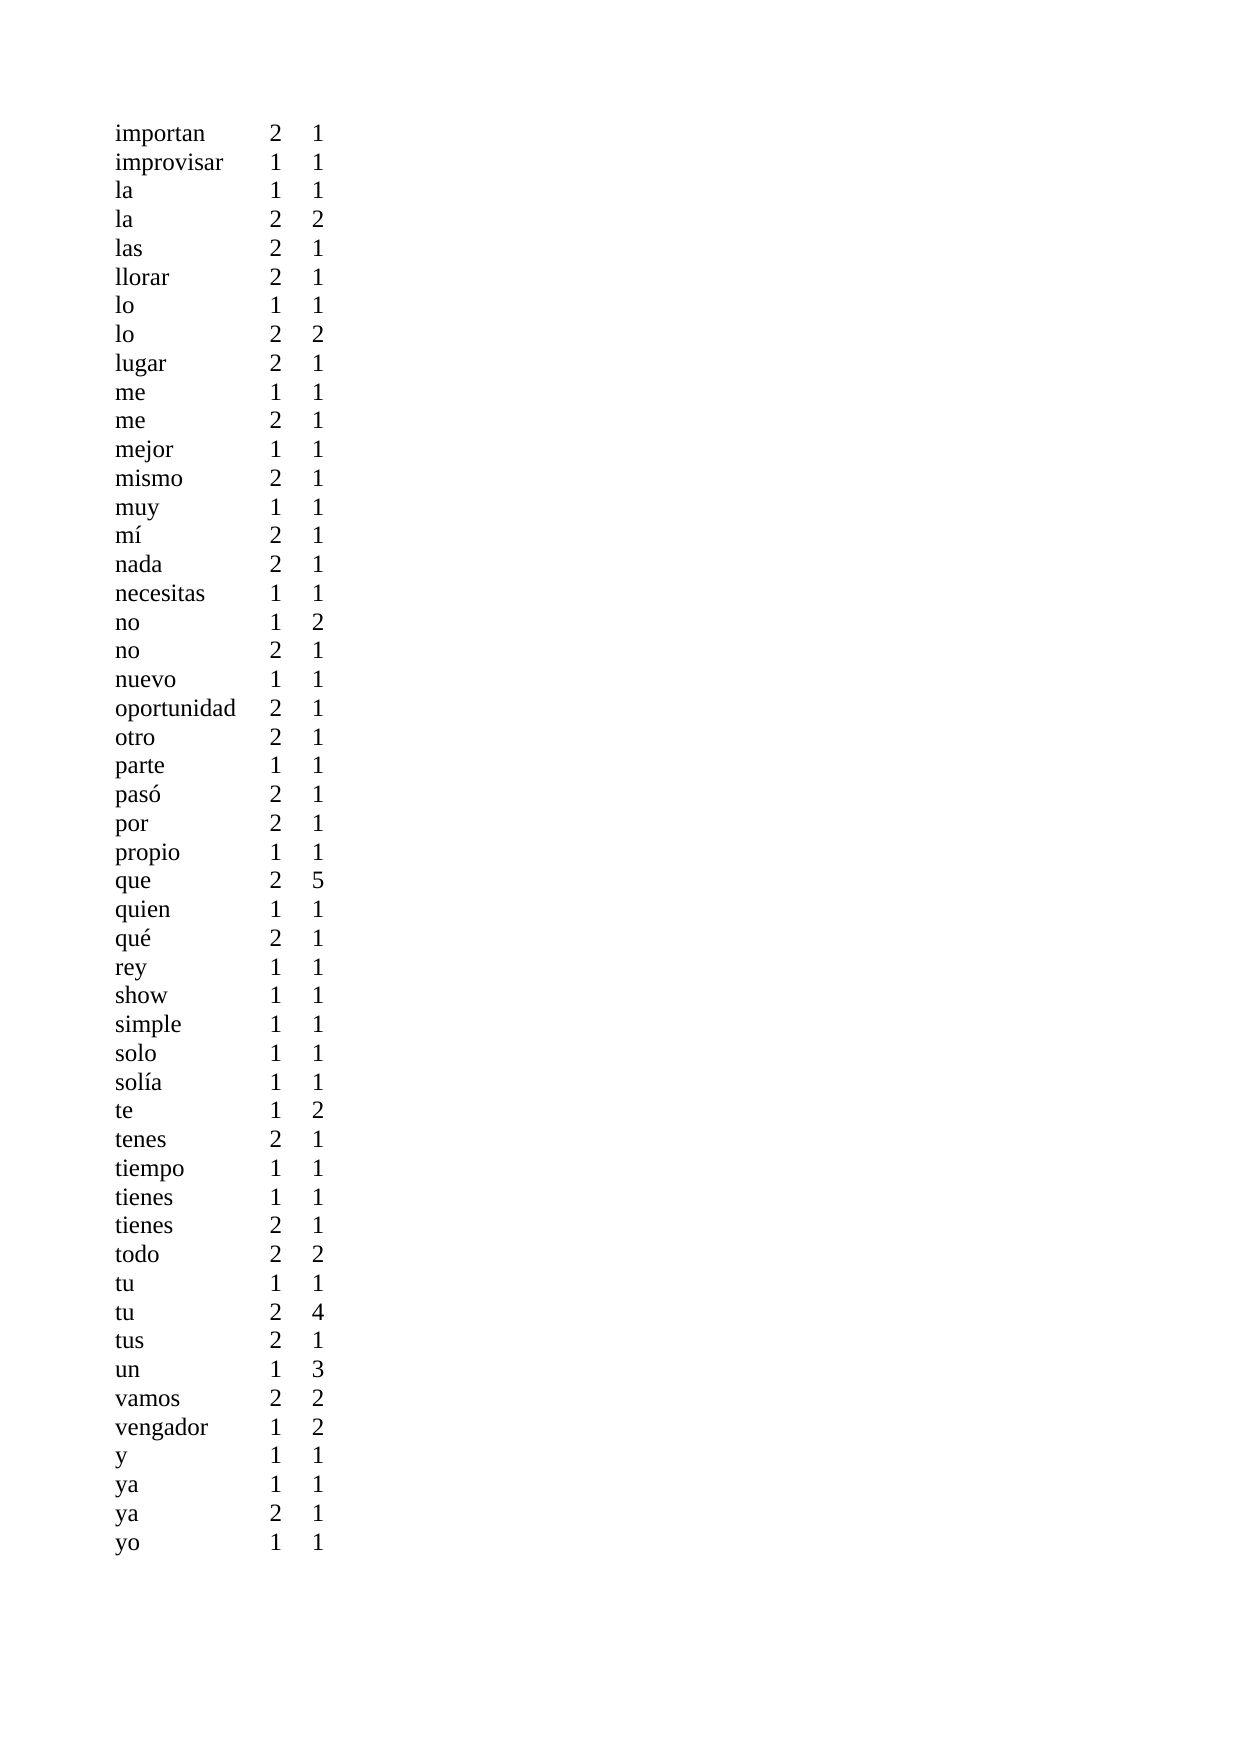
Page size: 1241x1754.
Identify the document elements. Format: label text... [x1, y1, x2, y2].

table_cell 1 [285, 492, 327, 521]
table_cell 1 [285, 578, 327, 607]
table_cell 1 [241, 492, 285, 521]
table_cell 1 [285, 291, 327, 319]
table_cell 1 [241, 981, 285, 1009]
table_cell lo [112, 319, 241, 348]
table_cell solo [112, 1038, 241, 1067]
table_cell 2 [241, 233, 285, 262]
table_cell ya [112, 1498, 241, 1527]
table_cell 1 [241, 1038, 285, 1067]
table_cell 2 [241, 463, 285, 492]
table_cell 2 [285, 1412, 327, 1441]
table_cell 1 [241, 1096, 285, 1124]
table_cell tu [112, 1268, 241, 1297]
table_cell tienes [112, 1211, 241, 1239]
table_cell 1 [241, 1412, 285, 1441]
table_cell otro [112, 722, 241, 751]
table_cell 1 [241, 1268, 285, 1297]
table_cell 2 [241, 1124, 285, 1153]
table_cell no [112, 607, 241, 636]
table_cell 1 [241, 1153, 285, 1182]
table_cell 1 [241, 1469, 285, 1498]
table_cell 1 [241, 578, 285, 607]
table_cell 1 [241, 664, 285, 693]
table_cell 1 [285, 693, 327, 722]
table_cell show [112, 981, 241, 1009]
table_cell 1 [285, 751, 327, 779]
table_cell 1 [285, 1067, 327, 1096]
table_cell 2 [241, 866, 285, 894]
table_cell mejor [112, 434, 241, 463]
table_cell 2 [241, 1239, 285, 1268]
table_cell 1 [241, 434, 285, 463]
table_cell 2 [241, 406, 285, 434]
table_cell 1 [285, 176, 327, 204]
table_cell no [112, 636, 241, 664]
table_cell 2 [241, 722, 285, 751]
table_cell todo [112, 1239, 241, 1268]
table_cell 1 [285, 549, 327, 578]
table_cell oportunidad [112, 693, 241, 722]
table_cell 1 [241, 291, 285, 319]
table_cell tus [112, 1326, 241, 1354]
table_cell 1 [285, 147, 327, 176]
table_cell rey [112, 952, 241, 981]
table_cell 2 [241, 808, 285, 837]
table_cell 1 [241, 377, 285, 406]
table_cell 2 [285, 1383, 327, 1412]
table_cell 2 [241, 1498, 285, 1527]
table_cell 1 [285, 894, 327, 923]
table_cell 3 [285, 1354, 327, 1383]
table_cell nada [112, 549, 241, 578]
table_cell las [112, 233, 241, 262]
table_cell 1 [241, 607, 285, 636]
table_cell un [112, 1354, 241, 1383]
table_cell 1 [285, 664, 327, 693]
table_cell lo [112, 291, 241, 319]
table_cell 1 [285, 406, 327, 434]
table_cell 1 [285, 1498, 327, 1527]
table_cell 2 [241, 923, 285, 952]
table_cell que [112, 866, 241, 894]
table_cell 2 [285, 204, 327, 233]
table_cell mí [112, 521, 241, 549]
table_cell 1 [285, 348, 327, 377]
table_cell 1 [285, 521, 327, 549]
table_cell 2 [241, 1326, 285, 1354]
table_cell 2 [241, 779, 285, 808]
table_cell vamos [112, 1383, 241, 1412]
table_cell 1 [285, 722, 327, 751]
table_cell 2 [241, 549, 285, 578]
table_cell vengador [112, 1412, 241, 1441]
table_cell 1 [241, 952, 285, 981]
table_cell 1 [241, 837, 285, 866]
table_cell pasó [112, 779, 241, 808]
table_cell 1 [285, 981, 327, 1009]
table_cell 1 [285, 923, 327, 952]
table_cell solía [112, 1067, 241, 1096]
table_cell te [112, 1096, 241, 1124]
table_cell tienes [112, 1182, 241, 1211]
table_cell 1 [285, 952, 327, 981]
table_cell propio [112, 837, 241, 866]
table_cell 1 [285, 1469, 327, 1498]
table_cell llorar [112, 262, 241, 291]
table_cell por [112, 808, 241, 837]
table_cell 1 [285, 1153, 327, 1182]
table_cell quien [112, 894, 241, 923]
table_cell 1 [285, 233, 327, 262]
table_cell 1 [285, 1211, 327, 1239]
table_cell 5 [285, 866, 327, 894]
table_cell 1 [285, 1441, 327, 1469]
table_cell 1 [285, 1268, 327, 1297]
table_cell 1 [285, 1326, 327, 1354]
table_cell 1 [285, 837, 327, 866]
table_cell 1 [241, 1527, 285, 1556]
table_cell 1 [241, 1441, 285, 1469]
table_cell importan [112, 118, 241, 147]
table_cell 2 [241, 521, 285, 549]
table_cell tiempo [112, 1153, 241, 1182]
table_cell 1 [285, 1124, 327, 1153]
table_cell 1 [285, 636, 327, 664]
table_cell 1 [241, 1009, 285, 1038]
table_cell la [112, 176, 241, 204]
table_cell 1 [285, 1038, 327, 1067]
table_cell 1 [285, 118, 327, 147]
table_cell nuevo [112, 664, 241, 693]
table_cell 2 [241, 1297, 285, 1326]
table_cell 1 [285, 779, 327, 808]
table_cell ya [112, 1469, 241, 1498]
table_cell 1 [285, 1182, 327, 1211]
table_cell 1 [285, 463, 327, 492]
table_cell 2 [241, 636, 285, 664]
table_cell tu [112, 1297, 241, 1326]
table_cell 1 [285, 377, 327, 406]
table_cell 4 [285, 1297, 327, 1326]
table_cell 1 [285, 434, 327, 463]
table_cell 1 [285, 808, 327, 837]
table_cell 1 [241, 1182, 285, 1211]
table_cell 1 [241, 1067, 285, 1096]
table_cell 1 [241, 894, 285, 923]
table_cell tenes [112, 1124, 241, 1153]
table_cell 2 [241, 262, 285, 291]
table_cell necesitas [112, 578, 241, 607]
table_cell 2 [285, 1096, 327, 1124]
table_cell 1 [285, 262, 327, 291]
table_cell y [112, 1441, 241, 1469]
table_cell 2 [285, 319, 327, 348]
table_cell me [112, 377, 241, 406]
table_cell qué [112, 923, 241, 952]
table_cell 2 [285, 1239, 327, 1268]
table_cell 1 [285, 1009, 327, 1038]
table_cell 2 [241, 1211, 285, 1239]
table_cell mismo [112, 463, 241, 492]
table_cell improvisar [112, 147, 241, 176]
table_cell 1 [285, 1527, 327, 1556]
table_cell la [112, 204, 241, 233]
table_cell 2 [241, 319, 285, 348]
table_cell 1 [241, 1354, 285, 1383]
table_cell 1 [241, 751, 285, 779]
table_cell muy [112, 492, 241, 521]
table_cell 1 [241, 176, 285, 204]
table_cell lugar [112, 348, 241, 377]
table_cell parte [112, 751, 241, 779]
table_cell 1 [241, 147, 285, 176]
table_cell me [112, 406, 241, 434]
table_cell 2 [241, 348, 285, 377]
table_cell 2 [241, 1383, 285, 1412]
table_cell simple [112, 1009, 241, 1038]
table_cell yo [112, 1527, 241, 1556]
table_cell 2 [241, 118, 285, 147]
table_cell 2 [241, 693, 285, 722]
table_cell 2 [241, 204, 285, 233]
table_cell 2 [285, 607, 327, 636]
